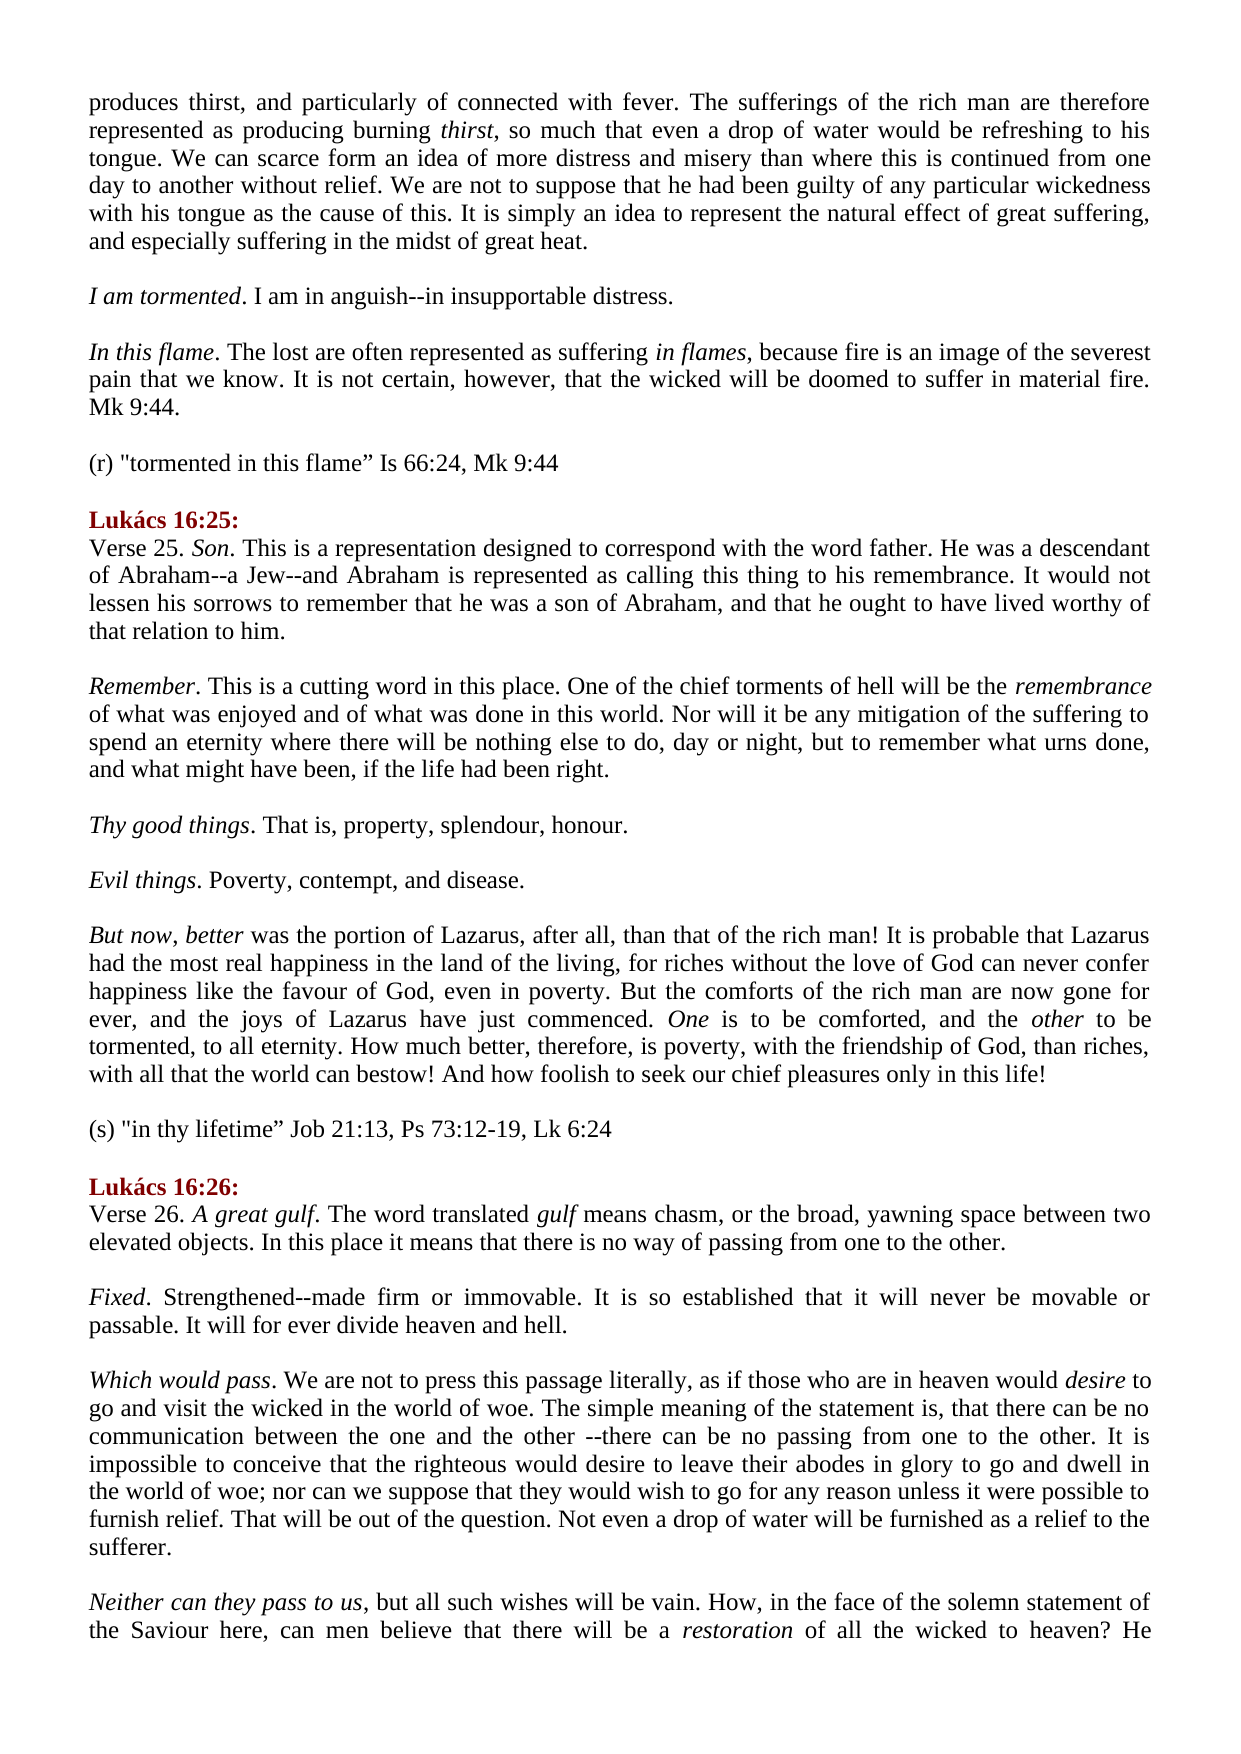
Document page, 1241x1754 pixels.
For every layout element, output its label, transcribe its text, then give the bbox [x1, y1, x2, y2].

text Lukács 16:26: [88, 1173, 1152, 1200]
text Lukács 16:25: [88, 506, 1152, 534]
text Verse 26. A great gulf. The word translated gulf means chasm, or the broad, yawning space between two elevated objects. In this place it means that there is no way of passing from one to the other. Fixed. Strengthened--made firm or immovable. It is so established that it will never be movable or passable. It will for ever divide heaven and hell. Which would pass. We are not to press this passage literally, as if those who are in heaven would desire to go and visit the wicked in the world of woe. The simple meaning of the statement is, that there can be no communication between the one and the other --there can be no passing from one to the other. It is impossible to conceive that the righteous would desire to leave their abodes in glory to go and dwell in the world of woe; nor can we suppose that they would wish to go for any reason unless it were possible to furnish relief. That will be out of the question. Not even a drop of water will be furnished as a relief to the sufferer. Neither can they pass to us, but all such wishes will be vain. How, in the face of the solemn statement of the Saviour here, can men believe that there will be a restoration of all the wicked to heaven? He [88, 1200, 1152, 1644]
text Verse 25. Son. This is a representation designed to correspond with the word father. He was a descendant of Abraham--a Jew--and Abraham is represented as calling this thing to his remembrance. It would not lessen his sorrows to remember that he was a son of Abraham, and that he ought to have lived worthy of that relation to him. Remember. This is a cutting word in this place. One of the chief torments of hell will be the remembrance of what was enjoyed and of what was done in this world. Nor will it be any mitigation of the suffering to spend an eternity where there will be nothing else to do, day or night, but to remember what urns done, and what might have been, if the life had been right. Thy good things. That is, property, splendour, honour. Evil things. Poverty, contempt, and disease. But now, better was the portion of Lazarus, after all, than that of the rich man! It is probable that Lazarus had the most real happiness in the land of the living, for riches without the love of God can never confer happiness like the favour of God, even in poverty. But the comforts of the rich man are now gone for ever, and the joys of Lazarus have just commenced. One is to be comforted, and the other to be tormented, to all eternity. How much better, therefore, is poverty, with the friendship of God, than riches, with all that the world can bestow! And how foolish to seek our chief pleasures only in this life! (s) "in thy lifetime” Job 21:13, Ps 73:12-19, Lk 6:24 [88, 534, 1152, 1143]
text produces thirst, and particularly of connected with fever. The sufferings of the rich man are therefore represented as producing burning thirst, so much that even a drop of water would be refreshing to his tongue. We can scarce form an idea of more distress and misery than where this is continued from one day to another without relief. We are not to suppose that he had been guilty of any particular wickedness with his tongue as the cause of this. It is simply an idea to represent the natural effect of great suffering, and especially suffering in the midst of great heat. I am tormented. I am in anguish--in insupportable distress. In this flame. The lost are often represented as suffering in flames, because fire is an image of the severest pain that we know. It is not certain, however, that the wicked will be doomed to suffer in material fire. Mk 9:44. (r) "tormented in this flame” Is 66:24, Mk 9:44 [88, 88, 1152, 476]
